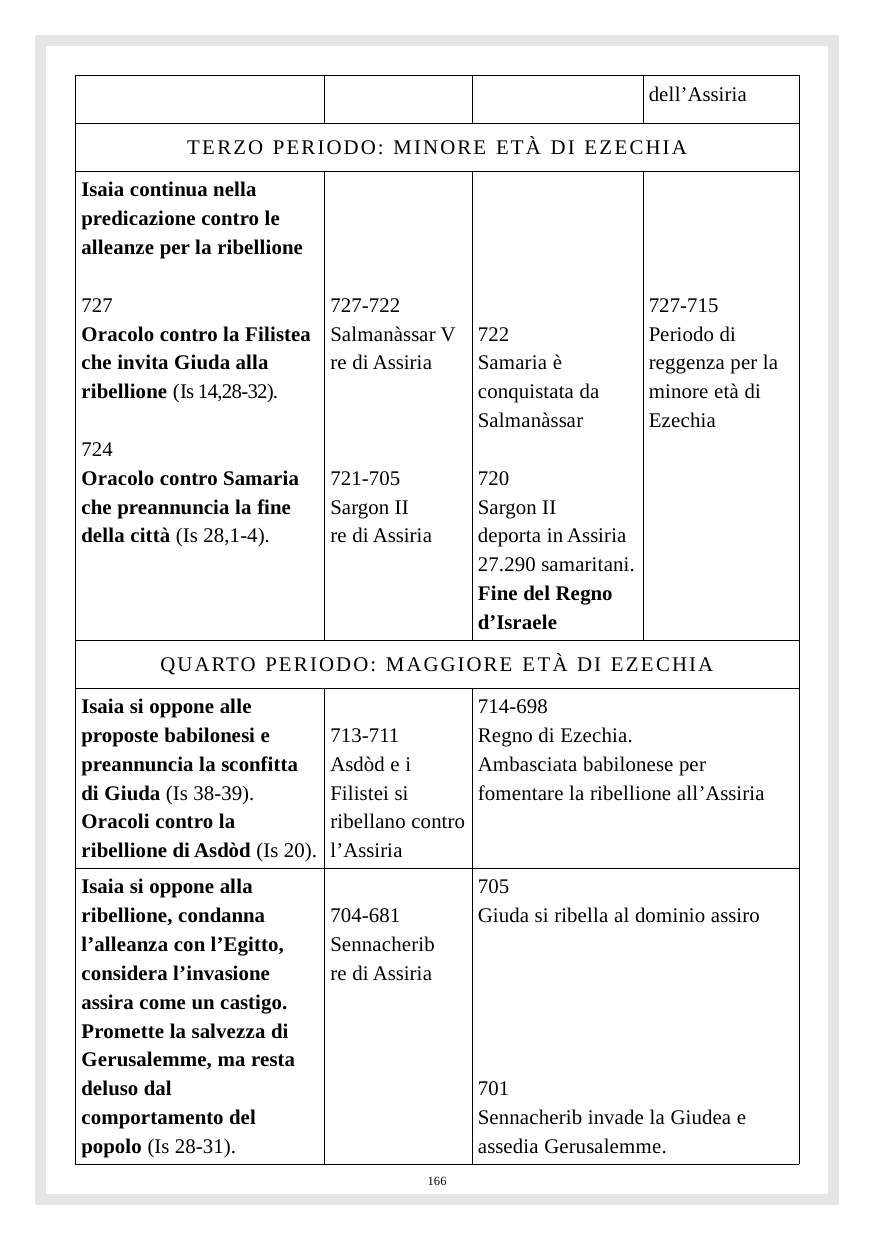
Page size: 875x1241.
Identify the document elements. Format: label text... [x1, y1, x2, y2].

table_cell 727-715 Periodo di reggenza per la minore età di Ezechia [644, 172, 799, 640]
table_cell [325, 76, 472, 123]
table_cell [76, 76, 324, 123]
table_cell 714-698 Regno di Ezechia. Ambasciata babilonese per fomentare la ribellione all’Assiria [473, 689, 799, 868]
table_cell 722 Samaria è conquistata da Salmanàssar 720 Sargon II deporta in Assiria 27.290 samaritani. Fine del Regno d’Israele [473, 172, 643, 640]
table_cell Isaia si oppone alla ribellione, condanna l’alleanza con l’Egitto, considera l’invasione assira come un castigo. Promette la salvezza di Gerusalemme, ma resta deluso dal comportamento del popolo (Is 28-31). [76, 869, 324, 1164]
table_cell [473, 76, 643, 123]
table_cell 704-681 Sennacherib re di Assiria [325, 869, 472, 1164]
table_cell 705 Giuda si ribella al dominio assiro 701 Sennacherib invade la Giudea e assedia Gerusalemme. [473, 869, 799, 1164]
table_cell Isaia continua nella predicazione contro le alleanze per la ribellione 727 Oracolo contro la Filistea che invita Giuda alla ribellione (Is 14,28-32). 724 Oracolo contro Samaria che preannuncia la fine della città (Is 28,1-4). [76, 172, 324, 640]
table_cell TERZO PERIODO: MINORE ETÀ DI EZECHIA [76, 124, 799, 171]
table_cell 727-722 Salmanàssar V re di Assiria 721-705 Sargon II re di Assiria [325, 172, 472, 640]
table_cell QUARTO PERIODO: MAGGIORE ETÀ DI EZECHIA [76, 641, 799, 688]
table_cell Isaia si oppone alle proposte babilonesi e preannuncia la sconfitta di Giuda (Is 38-39). Oracoli contro la ribellione di Asdòd (Is 20). [76, 689, 324, 868]
table_cell dell’Assiria [644, 76, 799, 123]
table_cell 713-711 Asdòd e i Filistei si ribellano contro l’Assiria [325, 689, 472, 868]
